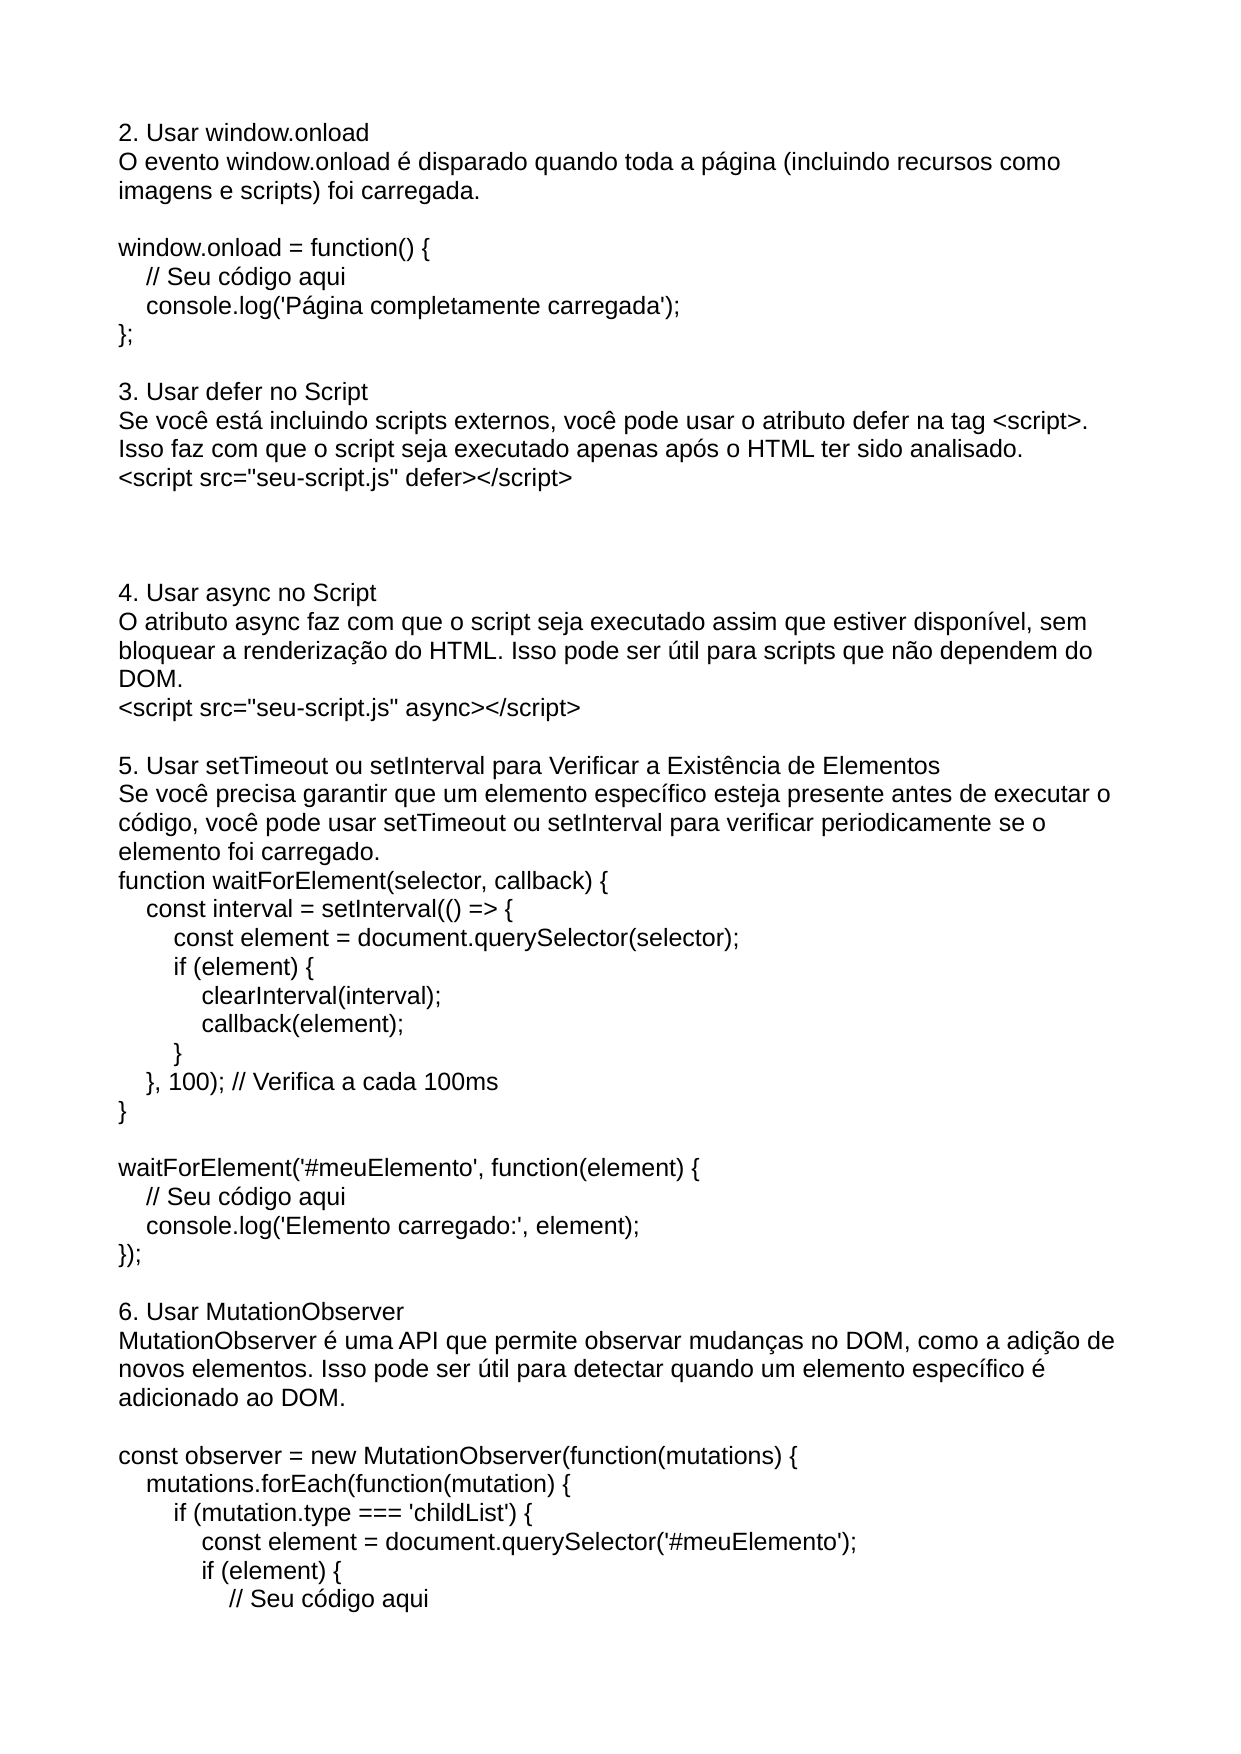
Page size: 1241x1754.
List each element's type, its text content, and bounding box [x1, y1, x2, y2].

text const element = document.querySelector('#meuElemento'); [118, 1527, 1122, 1556]
text if (mutation.type === 'childList') { [118, 1498, 1122, 1527]
text // Seu código aqui [118, 1182, 1122, 1211]
text 2. Usar window.onload [118, 118, 1122, 147]
text callback(element); [118, 1009, 1122, 1038]
text // Seu código aqui [118, 1584, 1122, 1613]
text const element = document.querySelector(selector); [118, 923, 1122, 952]
text mutations.forEach(function(mutation) { [118, 1469, 1122, 1498]
text const observer = new MutationObserver(function(mutations) { [118, 1441, 1122, 1469]
text }, 100); // Verifica a cada 100ms [118, 1067, 1122, 1096]
text <script src="seu-script.js" async></script> [118, 693, 1122, 722]
text Se você está incluindo scripts externos, você pode usar o atributo defer na tag <script>. Isso faz com que o script seja executado apenas após o HTML ter sido analisado. [118, 406, 1122, 463]
text O atributo async faz com que o script seja executado assim que estiver disponível, sem bloquear a renderização do HTML. Isso pode ser útil para scripts que não dependem do DOM. [118, 607, 1122, 693]
text if (element) { [118, 952, 1122, 981]
text waitForElement('#meuElemento', function(element) { [118, 1153, 1122, 1182]
text MutationObserver é uma API que permite observar mudanças no DOM, como a adição de novos elementos. Isso pode ser útil para detectar quando um elemento específico é adicionado ao DOM. [118, 1326, 1122, 1412]
text 5. Usar setTimeout ou setInterval para Verificar a Existência de Elementos [118, 751, 1122, 779]
text console.log('Elemento carregado:', element); [118, 1211, 1122, 1239]
text O evento window.onload é disparado quando toda a página (incluindo recursos como imagens e scripts) foi carregada. [118, 147, 1122, 204]
text 3. Usar defer no Script [118, 377, 1122, 406]
text clearInterval(interval); [118, 981, 1122, 1009]
text <script src="seu-script.js" defer></script> [118, 463, 1122, 492]
text }); [118, 1239, 1122, 1268]
text window.onload = function() { [118, 233, 1122, 262]
text // Seu código aqui [118, 262, 1122, 291]
text } [118, 1038, 1122, 1067]
text 6. Usar MutationObserver [118, 1297, 1122, 1326]
text 4. Usar async no Script [118, 578, 1122, 607]
text function waitForElement(selector, callback) { [118, 866, 1122, 894]
text } [118, 1096, 1122, 1124]
text console.log('Página completamente carregada'); [118, 291, 1122, 319]
text Se você precisa garantir que um elemento específico esteja presente antes de executar o código, você pode usar setTimeout ou setInterval para verificar periodicamente se o elemento foi carregado. [118, 779, 1122, 866]
text if (element) { [118, 1556, 1122, 1584]
text const interval = setInterval(() => { [118, 894, 1122, 923]
text }; [118, 319, 1122, 348]
